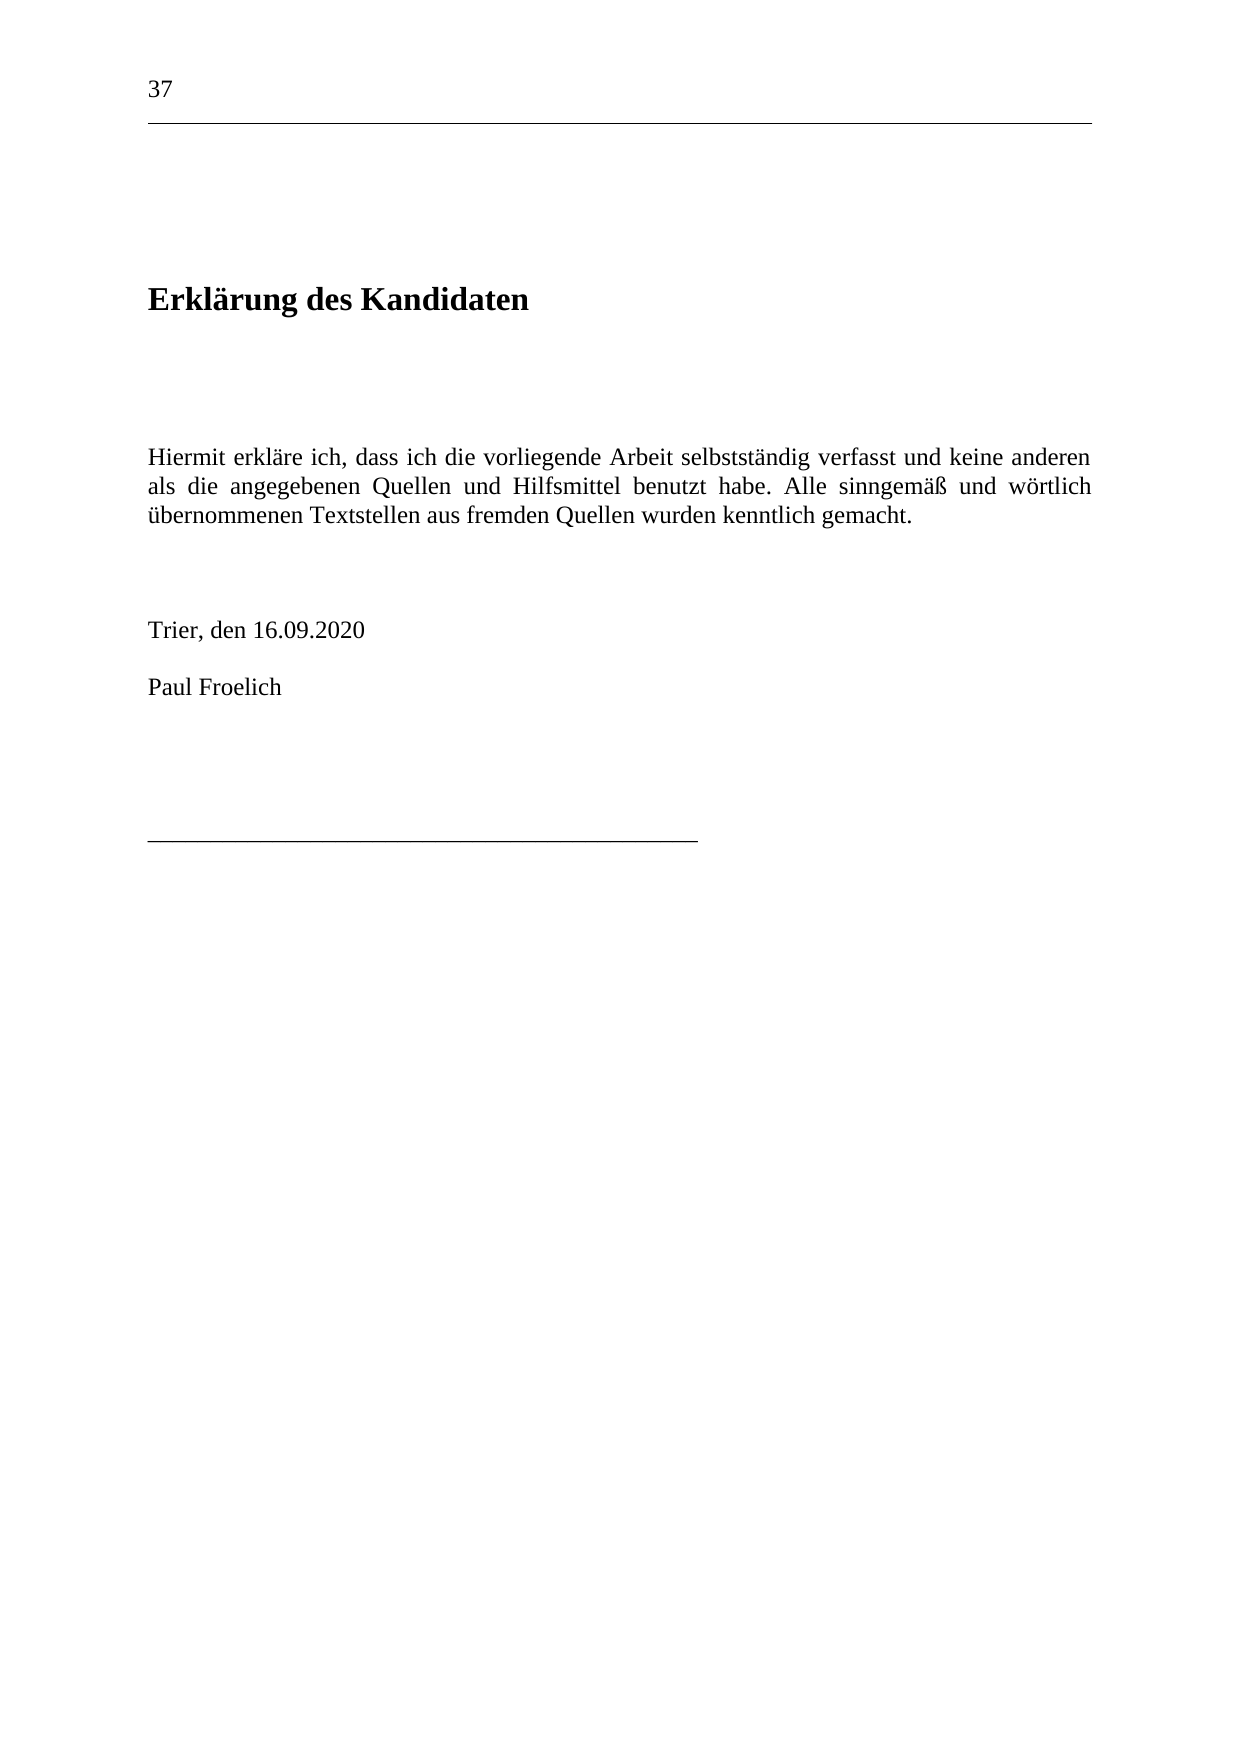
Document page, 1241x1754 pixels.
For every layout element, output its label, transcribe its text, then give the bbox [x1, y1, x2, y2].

text Erklärung des Kandidaten [148, 279, 1092, 317]
text Hiermit erkläre ich, dass ich die vorliegende Arbeit selbstständig verfasst und keine anderen als die angegebenen Quellen und Hilfsmittel benutzt habe. Alle sinngemäß und wörtlich übernommenen Textstellen aus fremden Quellen wurden kenntlich gemacht. [148, 442, 1092, 528]
text ____________________________________________ [148, 816, 1092, 845]
text Paul Froelich [148, 672, 1092, 701]
text Trier, den 16.09.2020 [148, 615, 1092, 643]
